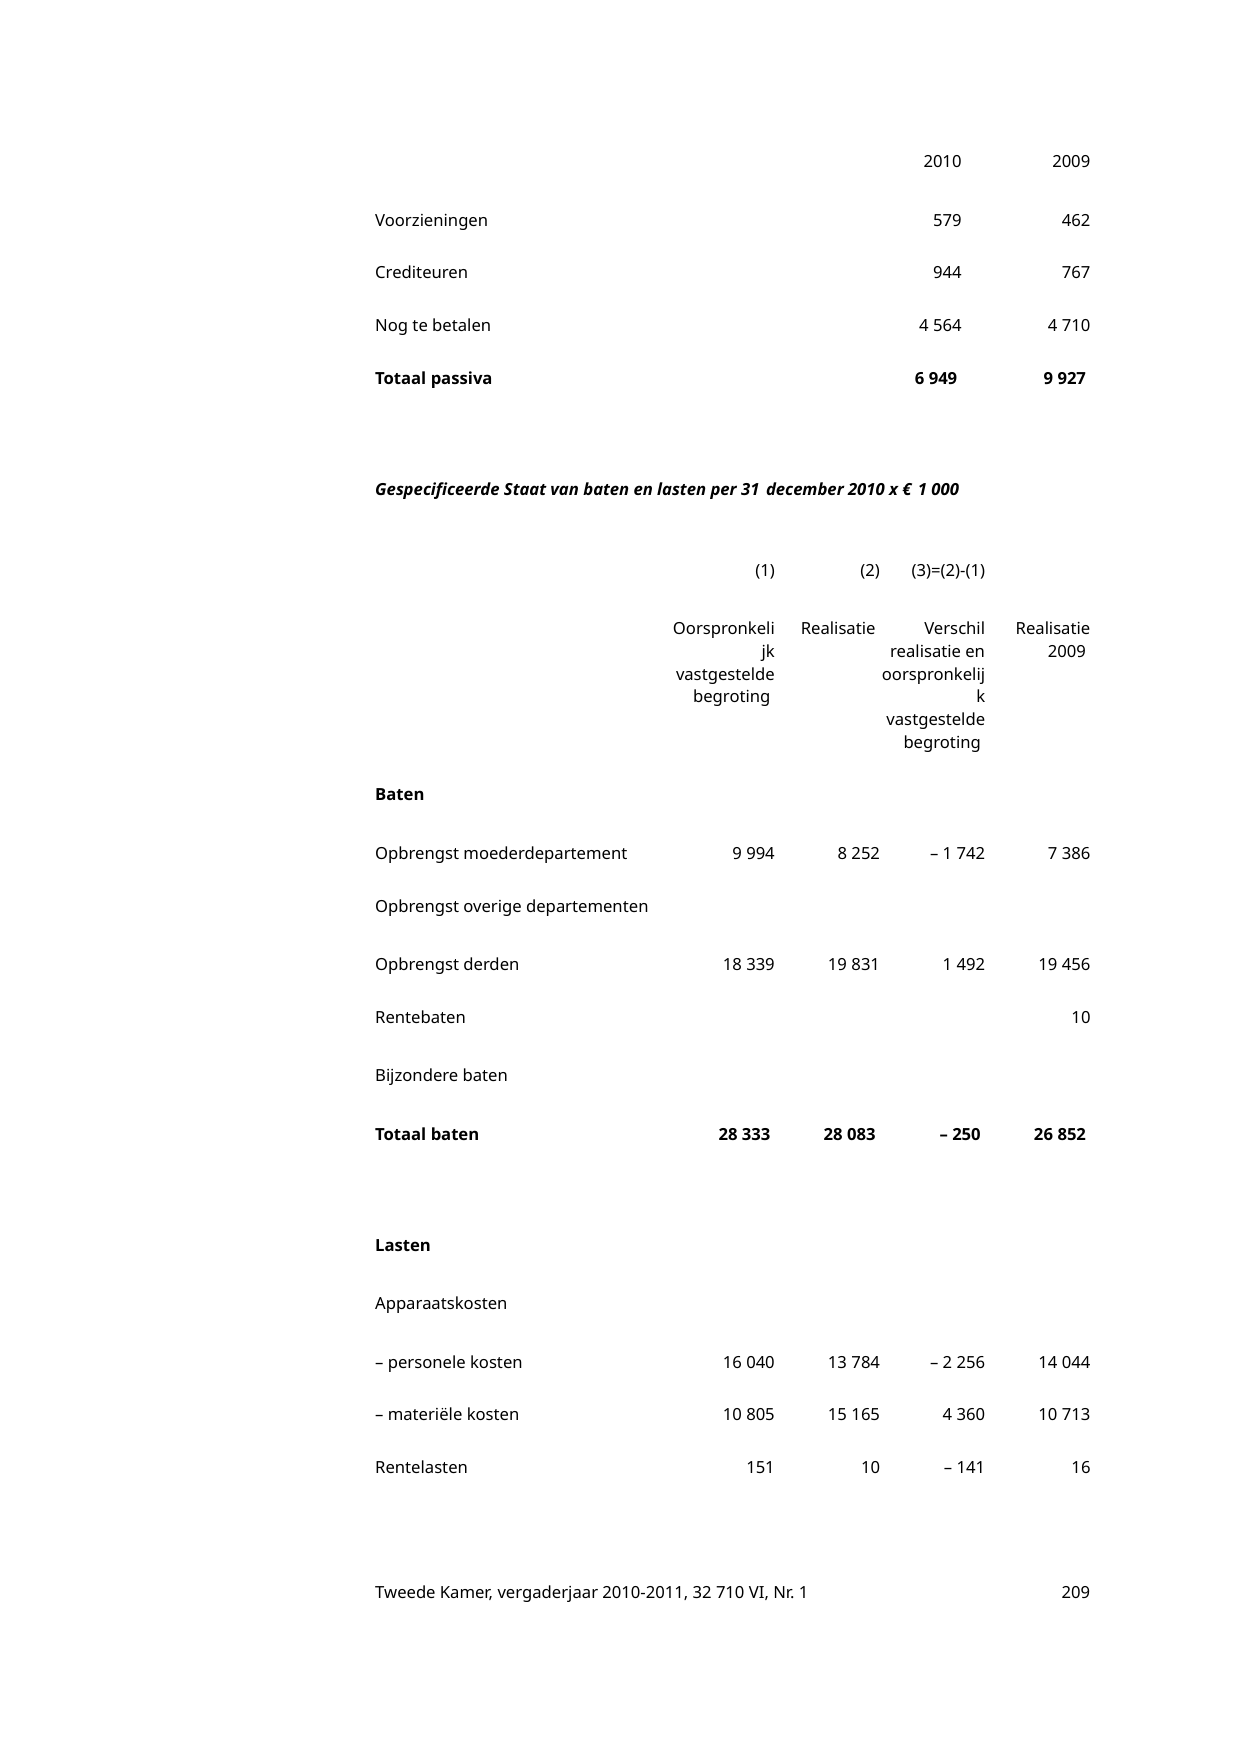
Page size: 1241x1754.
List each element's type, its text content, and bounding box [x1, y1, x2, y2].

table_cell [775, 1005, 880, 1064]
table_cell [880, 1005, 985, 1064]
table_cell [775, 894, 880, 953]
table_cell Baten [375, 783, 669, 841]
table_cell – 1 742 [880, 841, 985, 894]
table_cell 16 [985, 1456, 1090, 1508]
table_cell 26 852 [985, 1122, 1090, 1175]
table_cell 10 [985, 1005, 1090, 1064]
table_cell Apparaatskosten [375, 1292, 669, 1350]
table_cell [985, 1233, 1090, 1292]
table_cell Realisatie [775, 617, 880, 783]
table_cell 28 333 [669, 1122, 774, 1175]
table_cell Opbrengst derden [375, 953, 669, 1005]
table_cell 4 564 [833, 314, 961, 367]
table_cell Verschil realisatie en oorspronkelijk vastgestelde begroting [880, 617, 985, 783]
table_cell – 2 256 [880, 1350, 985, 1403]
table_header 2009 [961, 150, 1090, 208]
table_cell 10 713 [985, 1403, 1090, 1456]
table_cell 14 044 [985, 1350, 1090, 1403]
table_cell 13 784 [775, 1350, 880, 1403]
table_cell 462 [961, 209, 1090, 261]
table_cell [669, 1175, 774, 1233]
table_cell Realisatie 2009 [985, 617, 1090, 783]
table_cell Lasten [375, 1233, 669, 1292]
table_header [375, 150, 833, 208]
table_cell Voorzieningen [375, 209, 833, 261]
table_header [375, 558, 669, 617]
table_cell [985, 894, 1090, 953]
table_header (3)=(2)-(1) [880, 558, 985, 617]
table_header 2010 [833, 150, 961, 208]
table_cell [985, 1292, 1090, 1350]
table_cell Rentelasten [375, 1456, 669, 1508]
table_cell 16 040 [669, 1350, 774, 1403]
table_cell Rentebaten [375, 1005, 669, 1064]
table_cell 18 339 [669, 953, 774, 1005]
table_cell Crediteuren [375, 261, 833, 314]
table_cell Bijzondere baten [375, 1064, 669, 1122]
table_cell [985, 1175, 1090, 1233]
table_cell Opbrengst overige departementen [375, 894, 669, 953]
table_header (1) [669, 558, 774, 617]
table_cell 944 [833, 261, 961, 314]
table_cell 4 360 [880, 1403, 985, 1456]
table_cell [985, 1064, 1090, 1122]
table_cell [880, 1292, 985, 1350]
table_cell Totaal baten [375, 1122, 669, 1175]
table_cell Opbrengst moederdepartement [375, 841, 669, 894]
table_cell Totaal passiva [375, 367, 833, 419]
table_cell [985, 783, 1090, 841]
table_cell [375, 617, 669, 783]
table_cell [669, 783, 774, 841]
table_cell 151 [669, 1456, 774, 1508]
table_cell [669, 1064, 774, 1122]
table_cell 19 831 [775, 953, 880, 1005]
table_cell [880, 894, 985, 953]
table_cell [669, 1005, 774, 1064]
table_cell 9 994 [669, 841, 774, 894]
table_cell Oorspronkelijk vastgestelde begroting [669, 617, 774, 783]
table_cell 1 492 [880, 953, 985, 1005]
table_cell 10 805 [669, 1403, 774, 1456]
table_cell [375, 1175, 669, 1233]
table_cell – 250 [880, 1122, 985, 1175]
table_cell 8 252 [775, 841, 880, 894]
table_cell 767 [961, 261, 1090, 314]
table_cell 10 [775, 1456, 880, 1508]
table_cell 579 [833, 209, 961, 261]
table_cell [775, 1175, 880, 1233]
table_cell [775, 1064, 880, 1122]
table_cell [880, 1064, 985, 1122]
table_cell – 141 [880, 1456, 985, 1508]
table_cell 7 386 [985, 841, 1090, 894]
table_cell [775, 1233, 880, 1292]
table_cell 4 710 [961, 314, 1090, 367]
table_cell 19 456 [985, 953, 1090, 1005]
table_cell Nog te betalen [375, 314, 833, 367]
table_cell 15 165 [775, 1403, 880, 1456]
table_header (2) [775, 558, 880, 617]
table_cell 9 927 [961, 367, 1090, 419]
table_cell 6 949 [833, 367, 961, 419]
table_cell [880, 1233, 985, 1292]
table_cell [775, 783, 880, 841]
table_cell – personele kosten [375, 1350, 669, 1403]
table_cell [880, 783, 985, 841]
table_cell – materiële kosten [375, 1403, 669, 1456]
table_cell [669, 894, 774, 953]
text Gespecificeerde Staat van baten en lasten per 31 december 2010 x € 1 000 [375, 478, 1090, 500]
table_cell [880, 1175, 985, 1233]
table_header [985, 558, 1090, 617]
table_cell [669, 1233, 774, 1292]
table_cell [775, 1292, 880, 1350]
table_cell 28 083 [775, 1122, 880, 1175]
table_cell [669, 1292, 774, 1350]
